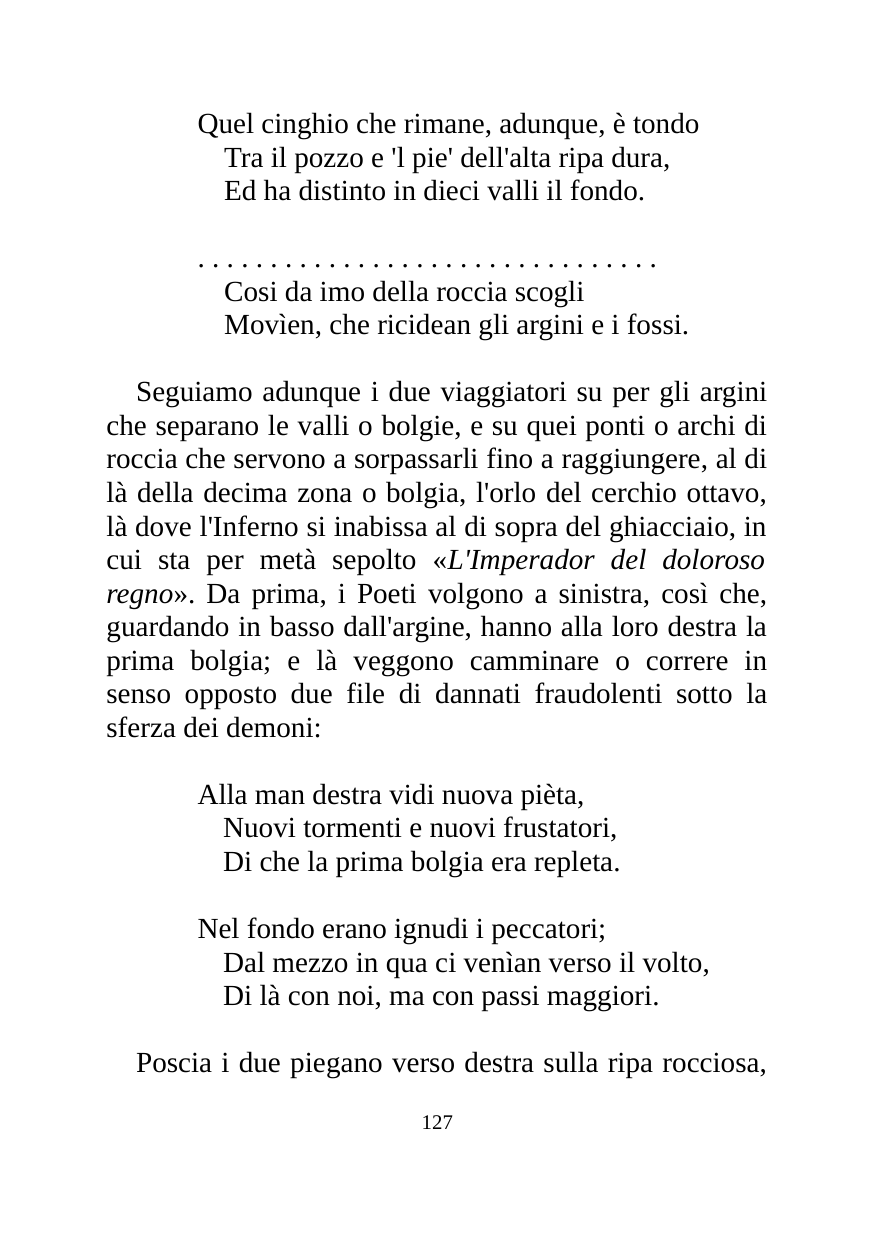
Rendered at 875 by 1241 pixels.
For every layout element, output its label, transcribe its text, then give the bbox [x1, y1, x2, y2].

text Seguiamo adunque i due viaggiatori su per gli argini che separano le valli o bolgie, e su quei ponti o archi di roccia che servono a sorpassarli fino a raggiungere, al di là della decima zona o bolgia, l'orlo del cerchio ottavo, là dove l'Inferno si inabissa al di sopra del ghiacciaio, in cui sta per metà sepolto «L'Imperador del doloroso regno». Da prima, i Poeti volgono a sinistra, così che, guardando in basso dall'argine, hanno alla loro destra la prima bolgia; e là veggono camminare o correre in senso opposto due file di dannati fraudolenti sotto la sferza dei demoni: [106, 374, 768, 743]
text Poscia i due piegano verso destra sulla ripa rocciosa, [106, 1045, 768, 1079]
text Alla man destra vidi nuova pièta, Nuovi tormenti e nuovi frustatori, Di che la prima bolgia era repleta. [197, 777, 768, 878]
text Nel fondo erano ignudi i peccatori; Dal mezzo in qua ci venìan verso il volto, Di là con noi, ma con passi maggiori. [197, 911, 768, 1012]
text Quel cinghio che rimane, adunque, è tondo Tra il pozzo e 'l pie' dell'alta ripa dura, Ed ha distinto in dieci valli il fondo. [197, 106, 768, 207]
text . . . . . . . . . . . . . . . . . . . . . . . . . . . . . . . . Cosi da imo della roccia scogli Movìen, che ricidean gli argini e i fossi. [197, 240, 768, 341]
